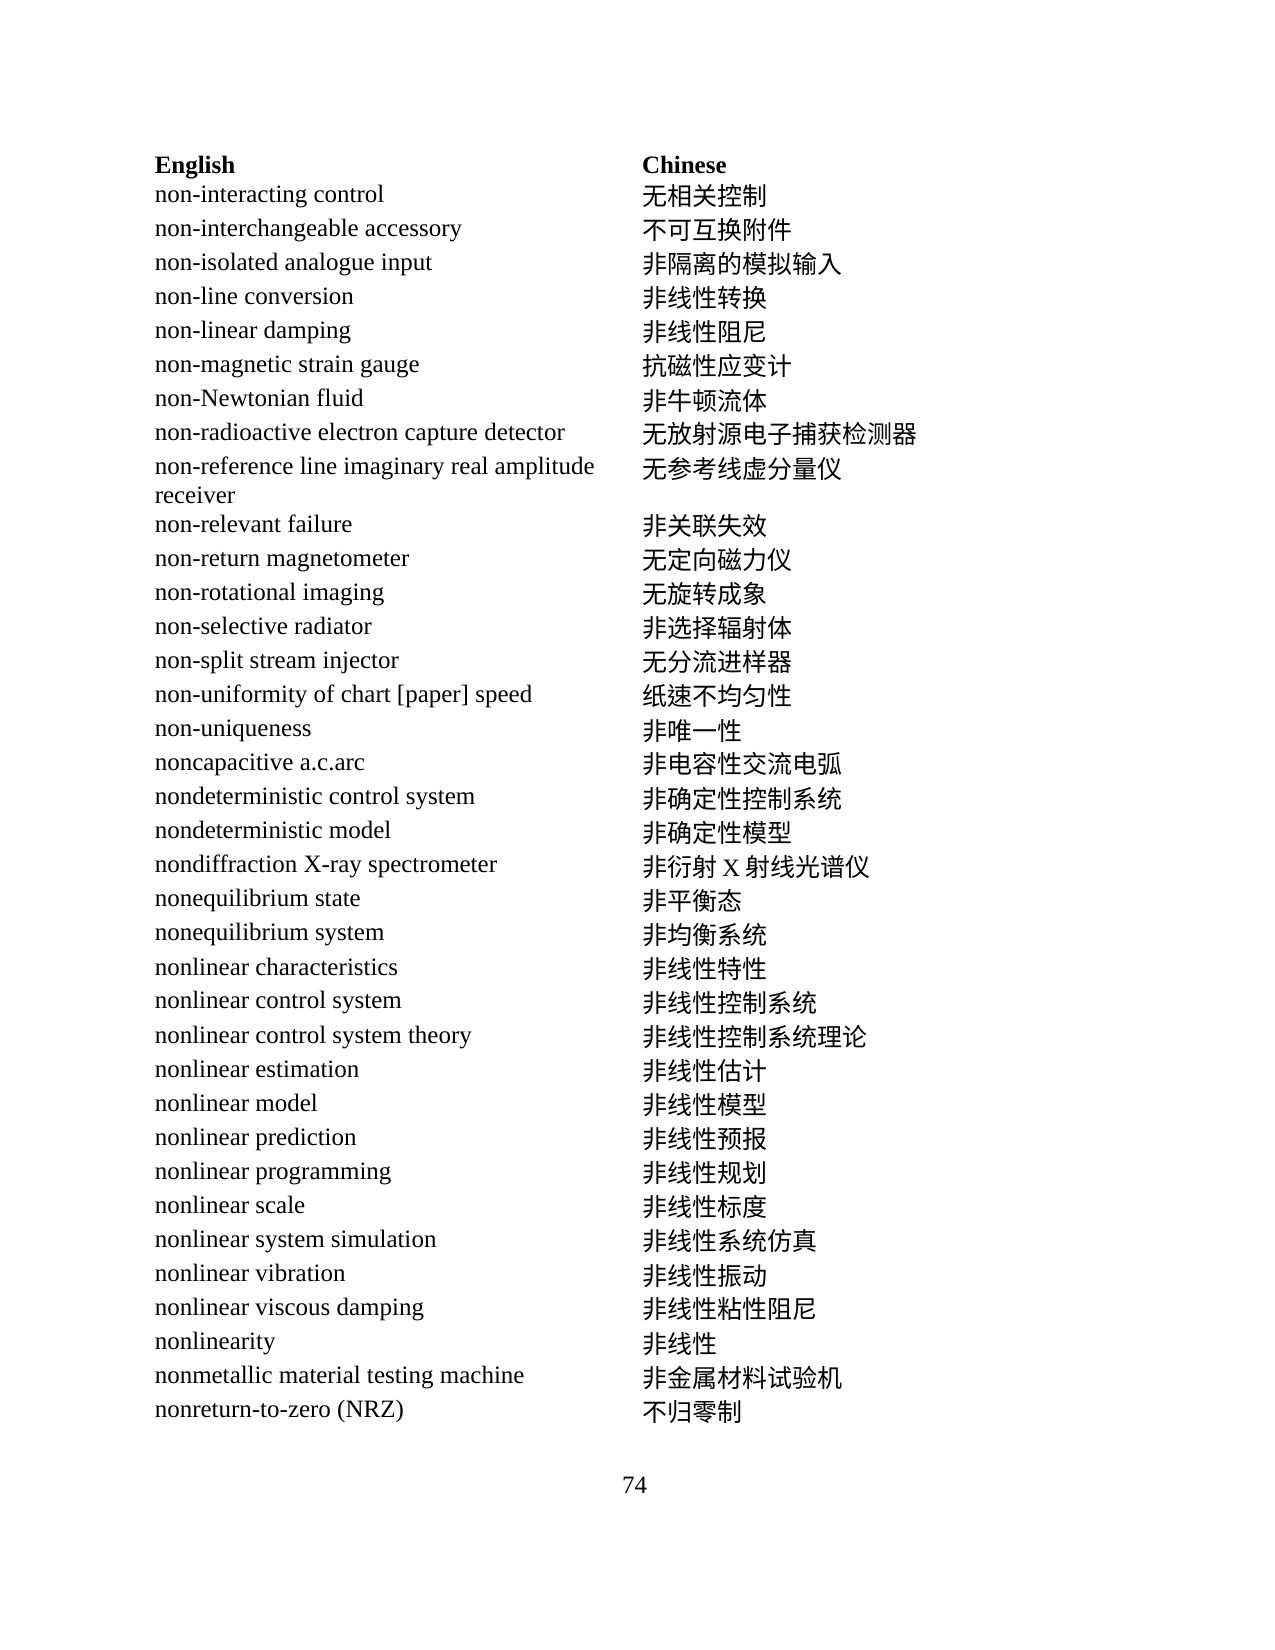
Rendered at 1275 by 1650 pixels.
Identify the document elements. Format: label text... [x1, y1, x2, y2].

table_cell nonreturn-to-zero (NRZ) [150, 1394, 637, 1428]
table_cell nonlinear viscous damping [150, 1292, 637, 1326]
table_cell nondiffraction X-ray spectrometer [150, 849, 637, 883]
table_cell non-uniqueness [150, 713, 637, 747]
table_cell nonlinear system simulation [150, 1224, 637, 1258]
table_cell nonlinearity [150, 1326, 637, 1360]
table_cell non-isolated analogue input [150, 247, 637, 281]
table_cell 非确定性控制系统 [638, 781, 1125, 815]
table_cell 非线性转换 [638, 281, 1125, 315]
table_cell 非线性阻尼 [638, 315, 1125, 349]
table_cell non-return magnetometer [150, 543, 637, 577]
table_cell non-interacting control [150, 179, 637, 213]
table_cell 无定向磁力仪 [638, 543, 1125, 577]
table_header English [150, 150, 637, 179]
table_cell nonequilibrium system [150, 918, 637, 952]
table_cell 无参考线虚分量仪 [638, 451, 1125, 509]
table_cell 非线性规划 [638, 1156, 1125, 1190]
table_cell non-selective radiator [150, 611, 637, 645]
table_cell 非关联失效 [638, 509, 1125, 543]
table_cell 无相关控制 [638, 179, 1125, 213]
table_cell non-radioactive electron capture detector [150, 417, 637, 451]
table_cell 非牛顿流体 [638, 383, 1125, 417]
table_cell 非均衡系统 [638, 918, 1125, 952]
table_cell 非线性粘性阻尼 [638, 1292, 1125, 1326]
table_cell non-linear damping [150, 315, 637, 349]
table_cell 非唯一性 [638, 713, 1125, 747]
table_cell 非线性估计 [638, 1054, 1125, 1088]
table_cell non-relevant failure [150, 509, 637, 543]
table_cell non-split stream injector [150, 645, 637, 679]
table_cell 无旋转成象 [638, 577, 1125, 611]
table_cell 非平衡态 [638, 884, 1125, 917]
table_cell 不可互换附件 [638, 213, 1125, 247]
table_cell 非线性特性 [638, 952, 1125, 986]
table_cell nonlinear control system theory [150, 1020, 637, 1054]
table_cell 不归零制 [638, 1394, 1125, 1428]
table_cell nonmetallic material testing machine [150, 1360, 637, 1394]
table_cell nonlinear scale [150, 1190, 637, 1224]
table_cell non-line conversion [150, 281, 637, 315]
table_cell 非衍射X射线光谱仪 [638, 849, 1125, 883]
table_cell 非线性标度 [638, 1190, 1125, 1224]
table_cell 非选择辐射体 [638, 611, 1125, 645]
table_cell 非线性控制系统理论 [638, 1020, 1125, 1054]
table_cell nonlinear characteristics [150, 952, 637, 986]
table_cell nonlinear prediction [150, 1122, 637, 1156]
table_cell nonlinear model [150, 1088, 637, 1122]
table_cell nonlinear vibration [150, 1258, 637, 1292]
table_cell nonequilibrium state [150, 884, 637, 917]
table_cell 非线性振动 [638, 1258, 1125, 1292]
table_cell 非线性 [638, 1326, 1125, 1360]
table_cell 无分流进样器 [638, 645, 1125, 679]
table_cell 抗磁性应变计 [638, 349, 1125, 383]
table_cell 无放射源电子捕获检测器 [638, 417, 1125, 451]
table_cell nonlinear estimation [150, 1054, 637, 1088]
table_cell 非电容性交流电弧 [638, 747, 1125, 781]
table_cell 非金属材料试验机 [638, 1360, 1125, 1394]
table_cell non-reference line imaginary real amplitude receiver [150, 451, 637, 509]
table_cell nonlinear control system [150, 986, 637, 1020]
table_cell 非线性模型 [638, 1088, 1125, 1122]
table_cell 纸速不均匀性 [638, 679, 1125, 713]
table_cell non-Newtonian fluid [150, 383, 637, 417]
table_cell non-interchangeable accessory [150, 213, 637, 247]
table_cell 非线性预报 [638, 1122, 1125, 1156]
table_cell 非隔离的模拟输入 [638, 247, 1125, 281]
table_cell nonlinear programming [150, 1156, 637, 1190]
table_cell 非线性控制系统 [638, 986, 1125, 1020]
table_cell noncapacitive a.c.arc [150, 747, 637, 781]
table_cell 非线性系统仿真 [638, 1224, 1125, 1258]
table_cell 非确定性模型 [638, 815, 1125, 849]
table_cell nondeterministic model [150, 815, 637, 849]
table_cell non-uniformity of chart [paper] speed [150, 679, 637, 713]
table_cell nondeterministic control system [150, 781, 637, 815]
table_cell non-rotational imaging [150, 577, 637, 611]
table_cell non-magnetic strain gauge [150, 349, 637, 383]
table_header Chinese [638, 150, 1125, 179]
